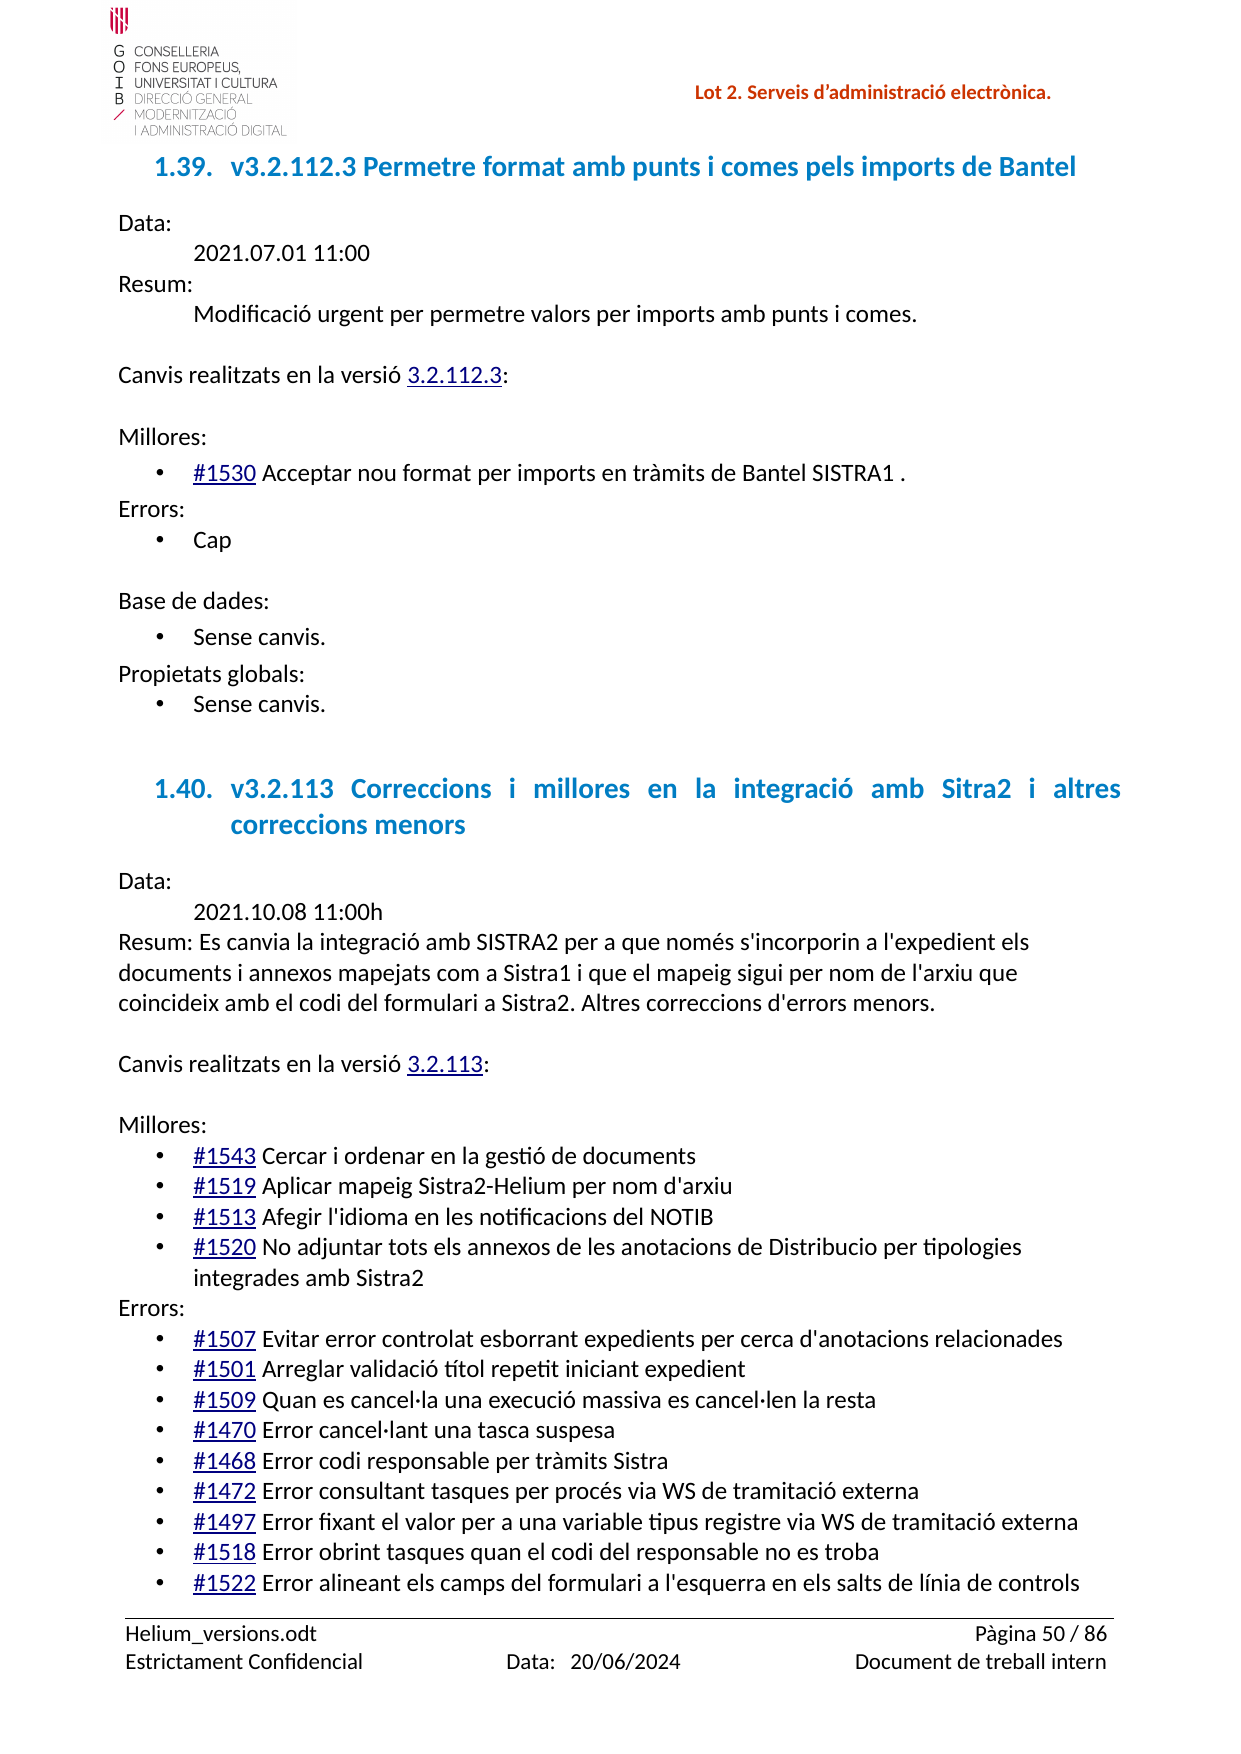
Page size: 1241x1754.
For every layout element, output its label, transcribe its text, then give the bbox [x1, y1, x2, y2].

list Sense canvis. [156, 688, 1122, 719]
text 2021.07.01 11:00 [118, 237, 1122, 268]
text Data: [118, 865, 1122, 896]
list #1468 Error codi responsable per tràmits Sistra [156, 1445, 1122, 1476]
list #1509 Quan es cancel·la una execució massiva es cancel·len la resta [156, 1384, 1122, 1414]
list #1501 Arreglar validació títol repetit iniciant expedient [156, 1353, 1122, 1384]
list #1520 No adjuntar tots els annexos de les anotacions de Distribucio per tipologies integrades amb Sistra2 [156, 1231, 1122, 1292]
text Resum: [118, 268, 1122, 298]
text Millores: [118, 421, 1122, 451]
list #1518 Error obrint tasques quan el codi del responsable no es troba [156, 1537, 1122, 1567]
text Data: [118, 207, 1122, 237]
text Millores: [118, 1109, 1122, 1140]
subtitle v3.2.113 Correccions i millores en la integració amb Sitra2 i altres correccions menors [153, 770, 1122, 841]
list #1522 Error alineant els camps del formulari a l'esquerra en els salts de línia de controls [156, 1567, 1122, 1598]
text Canvis realitzats en la versió 3.2.112.3: [118, 359, 1122, 390]
text Propietats globals: [118, 658, 1122, 688]
list #1472 Error consultant tasques per procés via WS de tramitació externa [156, 1476, 1122, 1506]
text Modificació urgent per permetre valors per imports amb punts i comes. [118, 298, 1122, 329]
list #1513 Afegir l'idioma en les notificacions del NOTIB [156, 1201, 1122, 1231]
list Cap [156, 524, 1122, 554]
text Resum: Es canvia la integració amb SISTRA2 per a que només s'incorporin a l'expedient els documents i annexos mapejats com a Sistra1 i que el mapeig sigui per nom de l'arxiu que coincideix amb el codi del formulari a Sistra2. Altres correccions d'errors menors. [118, 926, 1122, 1018]
picture [100, 0, 297, 144]
subtitle v3.2.112.3 Permetre format amb punts i comes pels imports de Bantel [153, 148, 1122, 183]
list #1507 Evitar error controlat esborrant expedients per cerca d'anotacions relacionades [156, 1323, 1122, 1353]
list #1543 Cercar i ordenar en la gestió de documents [156, 1140, 1122, 1170]
text Errors: [118, 493, 1122, 524]
text Errors: [118, 1292, 1122, 1323]
text Base de dades: [118, 585, 1122, 616]
list #1519 Aplicar mapeig Sistra2-Helium per nom d'arxiu [156, 1170, 1122, 1201]
text Canvis realitzats en la versió 3.2.113: [118, 1048, 1122, 1079]
list #1497 Error fixant el valor per a una variable tipus registre via WS de tramitació externa [156, 1506, 1122, 1537]
list #1470 Error cancel·lant una tasca suspesa [156, 1414, 1122, 1445]
list Sense canvis. [156, 622, 1122, 652]
text 2021.10.08 11:00h [118, 896, 1122, 926]
list #1530 Acceptar nou format per imports en tràmits de Bantel SISTRA1 . [156, 457, 1122, 488]
